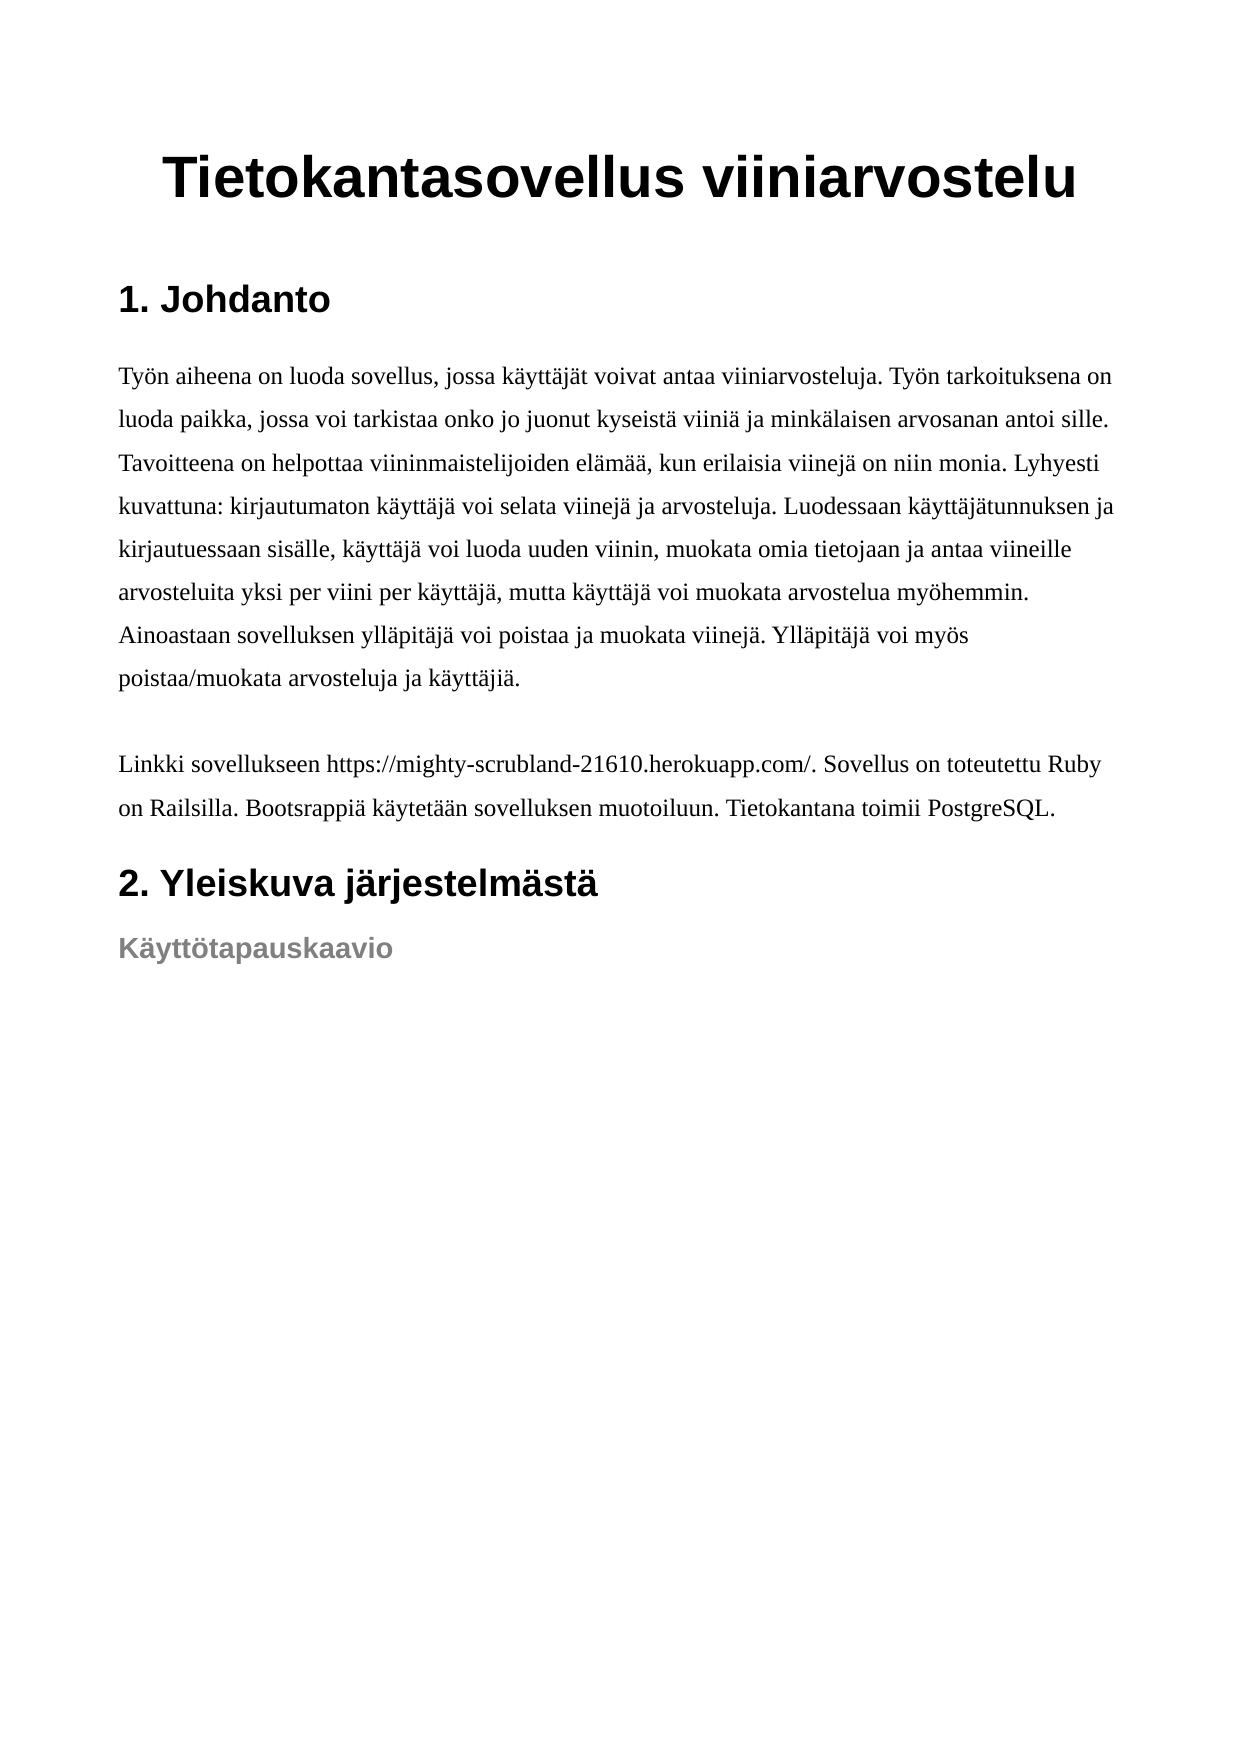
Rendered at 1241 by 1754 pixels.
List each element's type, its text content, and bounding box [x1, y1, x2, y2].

text Työn aiheena on luoda sovellus, jossa käyttäjät voivat antaa viiniarvosteluja. Työn tarkoituksena on luoda paikka, jossa voi tarkistaa onko jo juonut kyseistä viiniä ja minkälaisen arvosanan antoi sille. Tavoitteena on helpottaa viininmaistelijoiden elämää, kun erilaisia viinejä on niin monia. Lyhyesti kuvattuna: kirjautumaton käyttäjä voi selata viinejä ja arvosteluja. Luodessaan käyttäjätunnuksen ja kirjautuessaan sisälle, käyttäjä voi luoda uuden viinin, muokata omia tietojaan ja antaa viineille arvosteluita yksi per viini per käyttäjä, mutta käyttäjä voi muokata arvostelua myöhemmin. Ainoastaan sovelluksen ylläpitäjä voi poistaa ja muokata viinejä. Ylläpitäjä voi myös poistaa/muokata arvosteluja ja käyttäjiä. [118, 361, 1122, 692]
subtitle 1. Johdanto [118, 276, 1122, 320]
subtitle Käyttötapauskaavio [118, 931, 1122, 965]
text Linkki sovellukseen https://mighty-scrubland-21610.herokuapp.com/. Sovellus on toteutettu Ruby on Railsilla. Bootsrappiä käytetään sovelluksen muotoiluun. Tietokantana toimii PostgreSQL. [118, 749, 1122, 821]
subtitle 2. Yleiskuva järjestelmästä [118, 861, 1122, 904]
title Tietokantasovellus viiniarvostelu [118, 143, 1122, 210]
